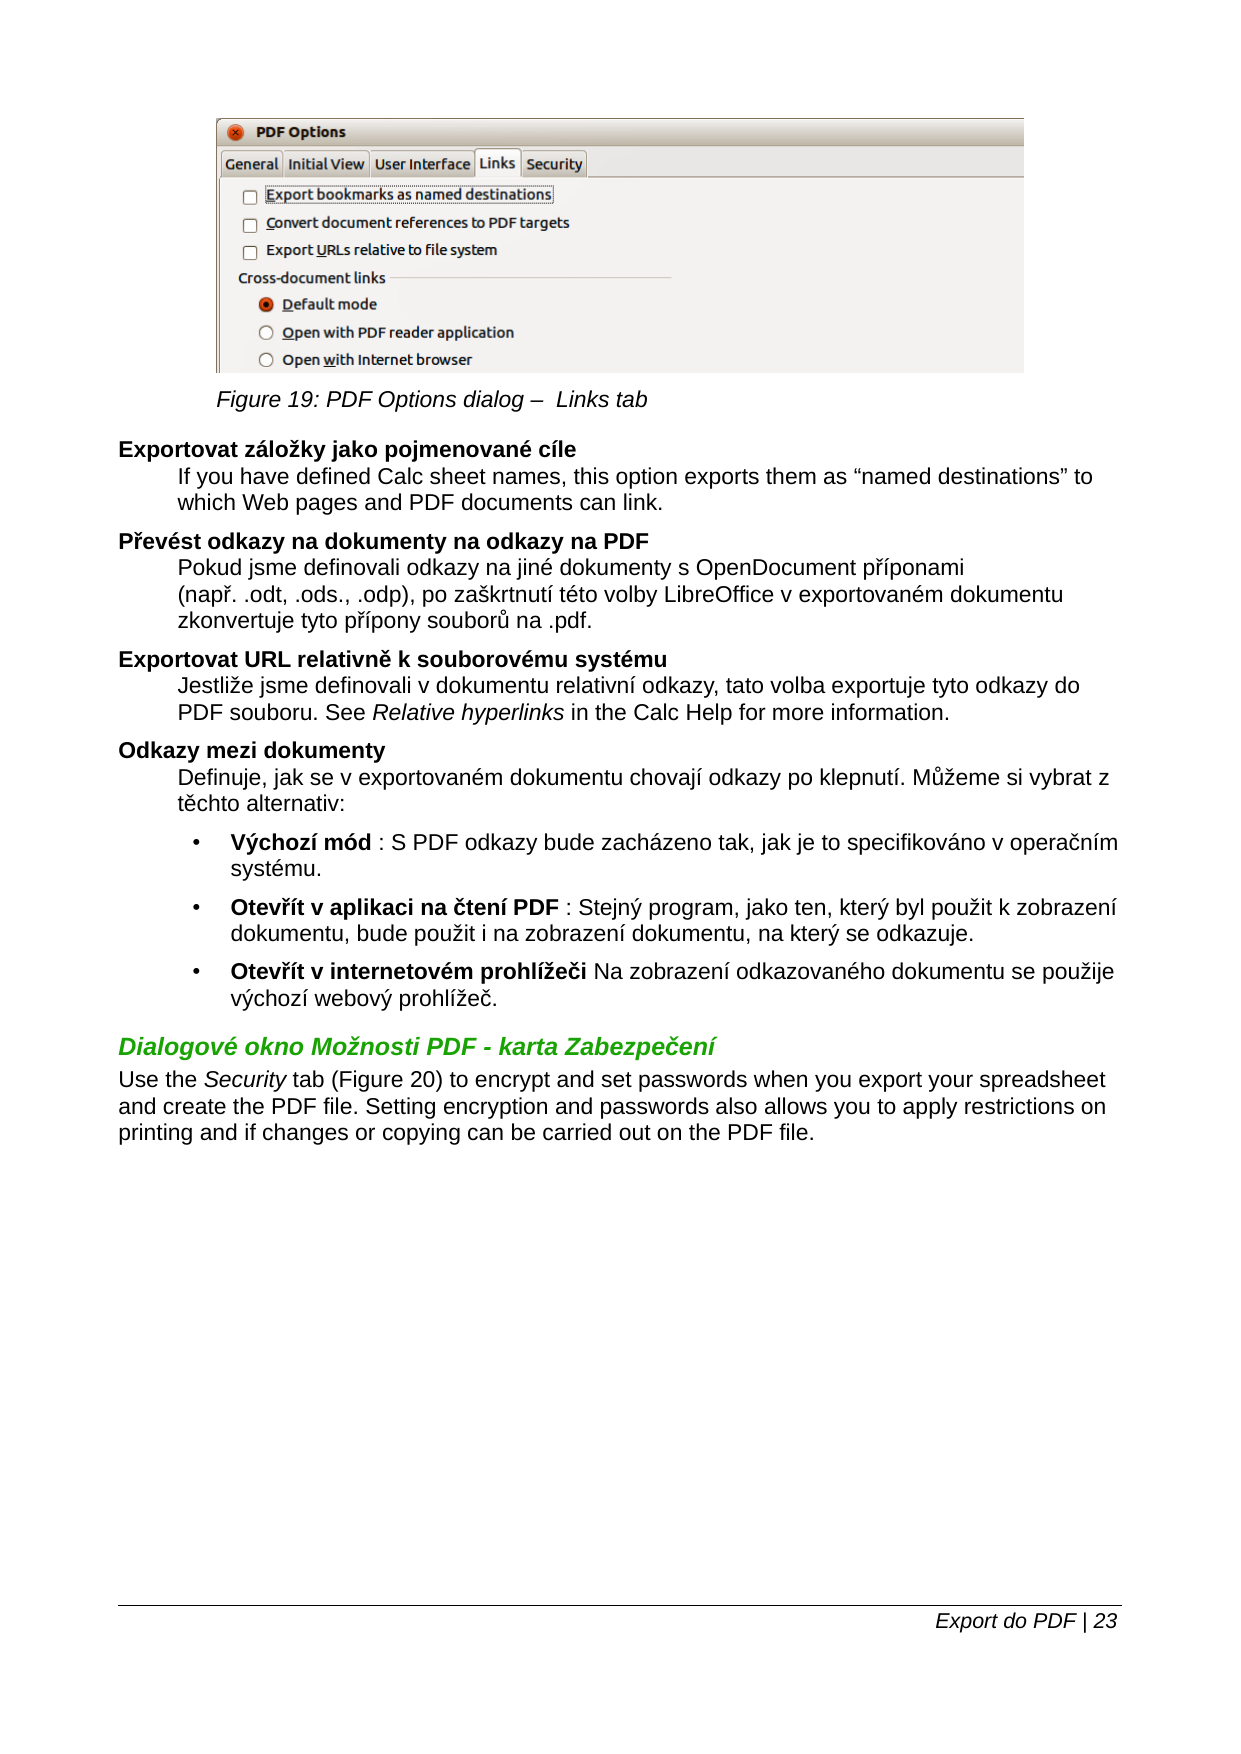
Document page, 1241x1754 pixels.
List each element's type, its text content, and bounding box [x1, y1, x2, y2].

text Exportovat URL relativně k souborovému systému [118, 646, 1122, 672]
text Definuje, jak se v exportovaném dokumentu chovají odkazy po klepnutí. Můžeme si vybrat z těchto alternativ: [177, 764, 1122, 816]
list Otevřít v aplikaci na čtení PDF : Stejný program, jako ten, který byl použit k zobrazení dokumentu, bude použit i na zobrazení dokumentu, na který se odkazuje. [192, 894, 1122, 946]
text Exportovat záložky jako pojmenované cíle [118, 436, 1122, 463]
list Výchozí mód : S PDF odkazy bude zacházeno tak, jak je to specifikováno v operačním systému. [192, 829, 1122, 882]
text If you have defined Calc sheet names, this option exports them as “named destinations” to which Web pages and PDF documents can link. [177, 463, 1122, 515]
text Převést odkazy na dokumenty na odkazy na PDF [118, 528, 1122, 554]
subtitle Dialogové okno Možnosti PDF - karta Zabezpečení [118, 1032, 1122, 1060]
text Odkazy mezi dokumenty [118, 737, 1122, 764]
list Otevřít v internetovém prohlížeči Na zobrazení odkazovaného dokumentu se použije výchozí webový prohlížeč. [192, 958, 1122, 1011]
text Pokud jsme definovali odkazy na jiné dokumenty s OpenDocument příponami (např. .odt, .ods., .odp), po zaškrtnutí této volby LibreOffice v exportovaném dokumentu zkonvertuje tyto přípony souborů na .pdf. [177, 554, 1122, 633]
text Figure 19: PDF Options dialog – Links tab [216, 368, 1024, 413]
text Use the Security tab (Figure 20) to encrypt and set passwords when you export your spreadsheet and create the PDF file. Setting encryption and passwords also allows you to apply restrictions on printing and if changes or copying can be carried out on the PDF file. [118, 1066, 1122, 1145]
text Jestliže jsme definovali v dokumentu relativní odkazy, tato volba exportuje tyto odkazy do PDF souboru. See Relative hyperlinks in the Calc Help for more information. [177, 672, 1122, 725]
picture [216, 118, 1024, 368]
